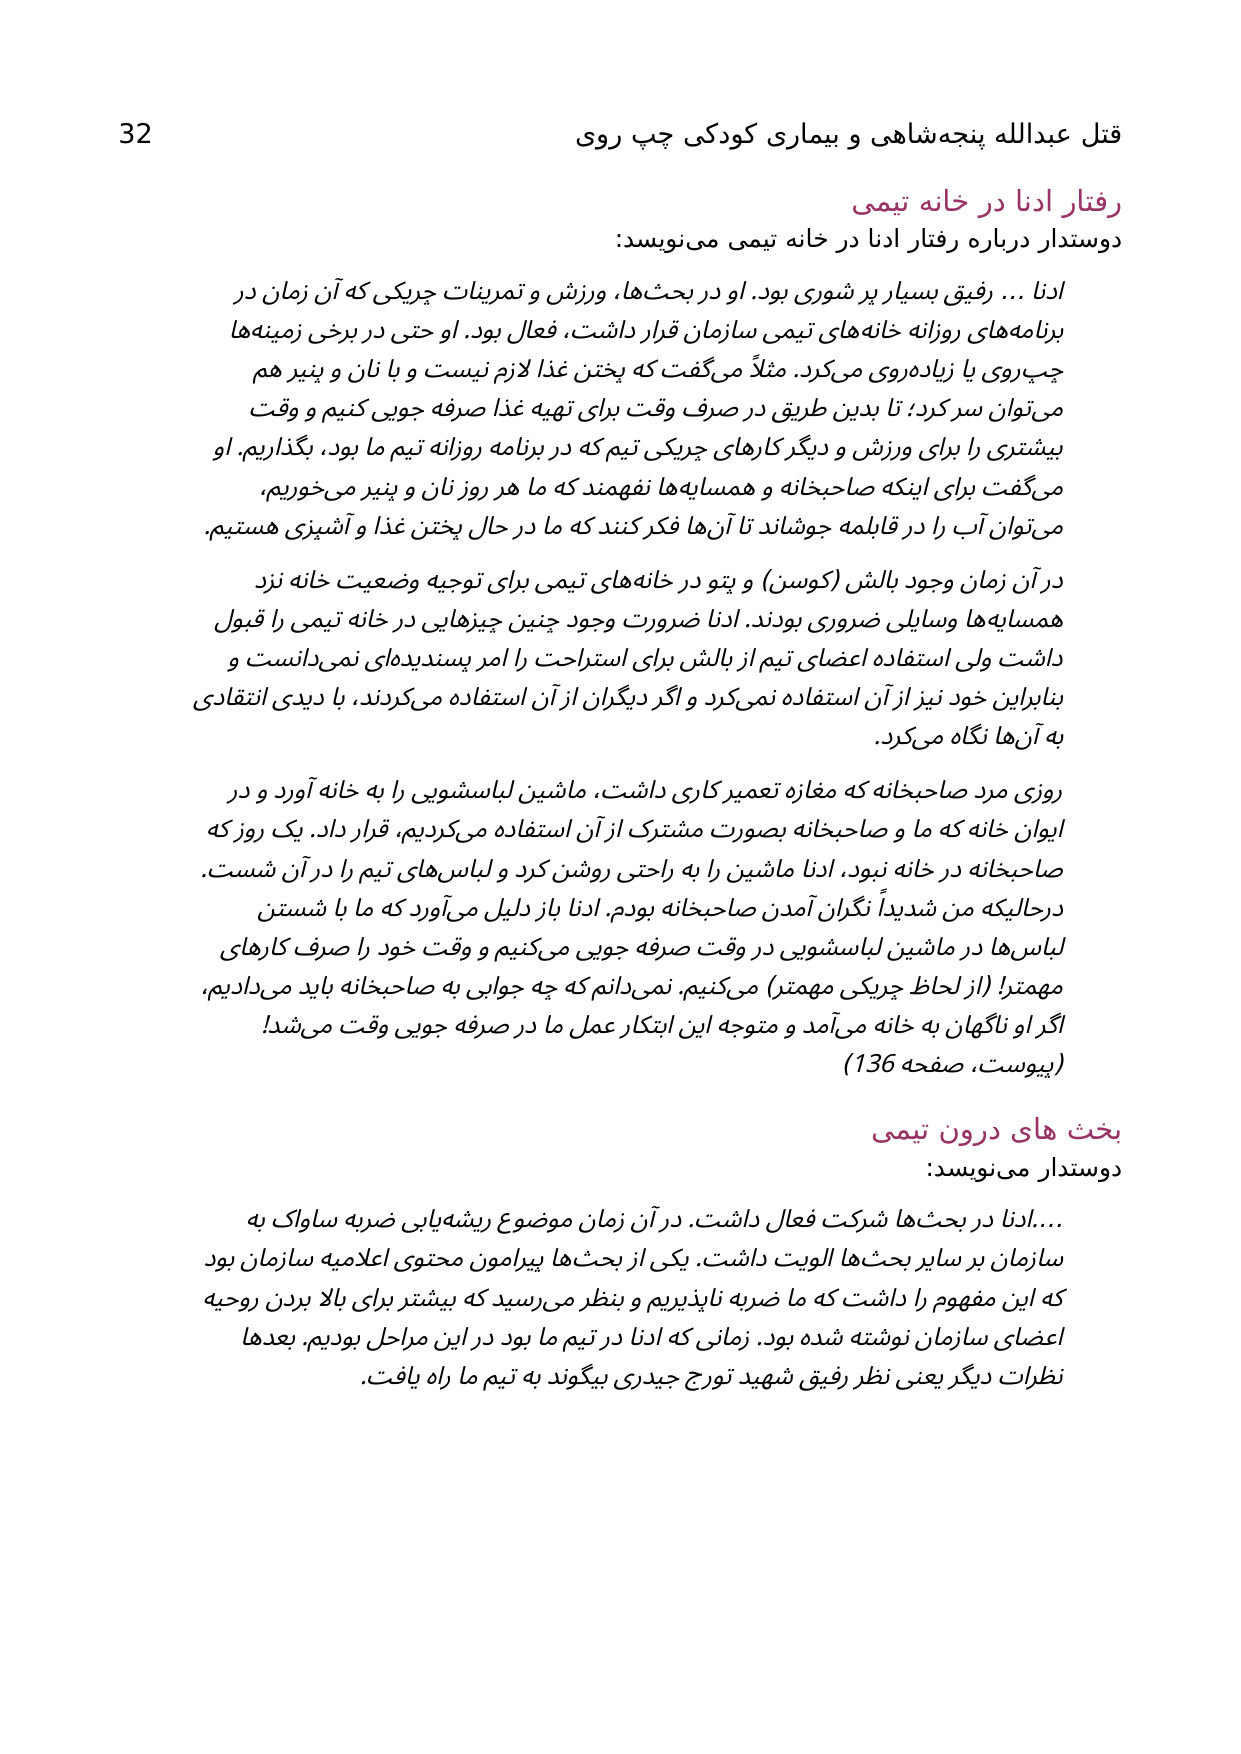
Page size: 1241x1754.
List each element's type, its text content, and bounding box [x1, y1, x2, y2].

subtitle بخث های درون تیمی [118, 1113, 1122, 1147]
text دوستدار درباره رفتار ادنا در خانه تیمی می‌نویسد: [118, 224, 1122, 253]
subtitle رفتار ادنا در خانه تیمی [118, 184, 1122, 218]
text ادنا … رفیق بسیار پر شوری بود. او در بحث‌ها، ورزش و تمرینات چریکی که آن زمان در برنامه‌های روزانه خانه‌های تیمی سازمان قرار داشت، فعال بود. او حتی در برخی زمینه‌ها چپ‌روی یا زیاده‌روی می‌کرد. مثلاً می‌گفت که پختن غذا لازم نیست و با نان و پنیر هم می‌توان سر کرد؛ تا بدین طریق در صرف وقت برای تهیه غذا صرفه جویی کنیم و وقت بیشتری را برای ورزش و دیگر کارهای چریکی تیم که در برنامه روزانه تیم ما بود، بگذاریم. او می‌گفت برای اینکه صاحبخانه و همسایه‌ها نفهمند که ما هر روز نان و پنیر می‌خوریم، می‌توان آب را در قابلمه جوشاند تا آن‌ها فکر کنند که ما در حال پختن غذا و آشپزی هستیم. [177, 272, 1063, 541]
text ….ادنا در بحث‌ها شرکت فعال داشت. در آن زمان موضوع ریشه‌یابی ضربه ساواک به سازمان بر سایر بحث‌ها الویت داشت. یکی از بحث‌ها پیرامون محتوی اعلامیه سازمان بود که این مفهوم را داشت که ما ضربه ناپذیریم و بنظر می‌رسید که بیشتر برای بالا بردن روحیه اعضای سازمان نوشته شده بود. زمانی که ادنا در تیم ما بود در این مراحل بودیم. بعدها نظرات دیگر یعنی نظر رفیق شهید تورج جیدری بیگوند به تیم ما راه یافت. [177, 1201, 1063, 1392]
text دوستدار می‌نویسد: [118, 1153, 1122, 1182]
text در آن زمان وجود بالش (کوسن) و پتو در خانه‌های تیمی برای توجیه وضعیت خانه نزد همسایه‌ها وسایلی ضروری بودند. ادنا ضرورت وجود چنین چیزهایی در خانه تیمی را قبول داشت ولی استفاده اعضای تیم از بالش برای استراحت را امر پسندیده‌ای نمی‌دانست و بنابراین خود نیز از آن استفاده نمی‌کرد و اگر دیگران از آن استفاده می‌کردند، با دیدی انتقادی به آن‌ها نگاه می‌کرد. [177, 561, 1063, 752]
text روزی مرد صاحبخانه که مغازه تعمیر کاری داشت، ماشین لباسشویی را به خانه آورد و در ایوان خانه که ما و صاحبخانه بصورت مشترک از آن استفاده می‌کردیم، قرار داد. یک روز که صاحبخانه در خانه نبود، ادنا ماشین را به راحتی روشن کرد و لباس‌های تیم را در آن شست. درحالیکه من شدیداً نگران آمدن صاحبخانه بودم. ادنا باز دلیل می‌آورد که ما با شستن لباس‌ها در ماشین لباسشویی در وقت صرفه جویی می‌کنیم و وقت خود را صرف کارهای مهمتر! (از لحاظ چریکی مهمتر) می‌کنیم. نمی‌دانم که چه جوابی به صاحبخانه باید می‌دادیم، اگر او ناگهان به خانه می‌آمد و متوجه این ابتکار عمل ما در صرفه جویی وقت می‌شد! (پیوست، صفحه 136) [177, 772, 1063, 1080]
